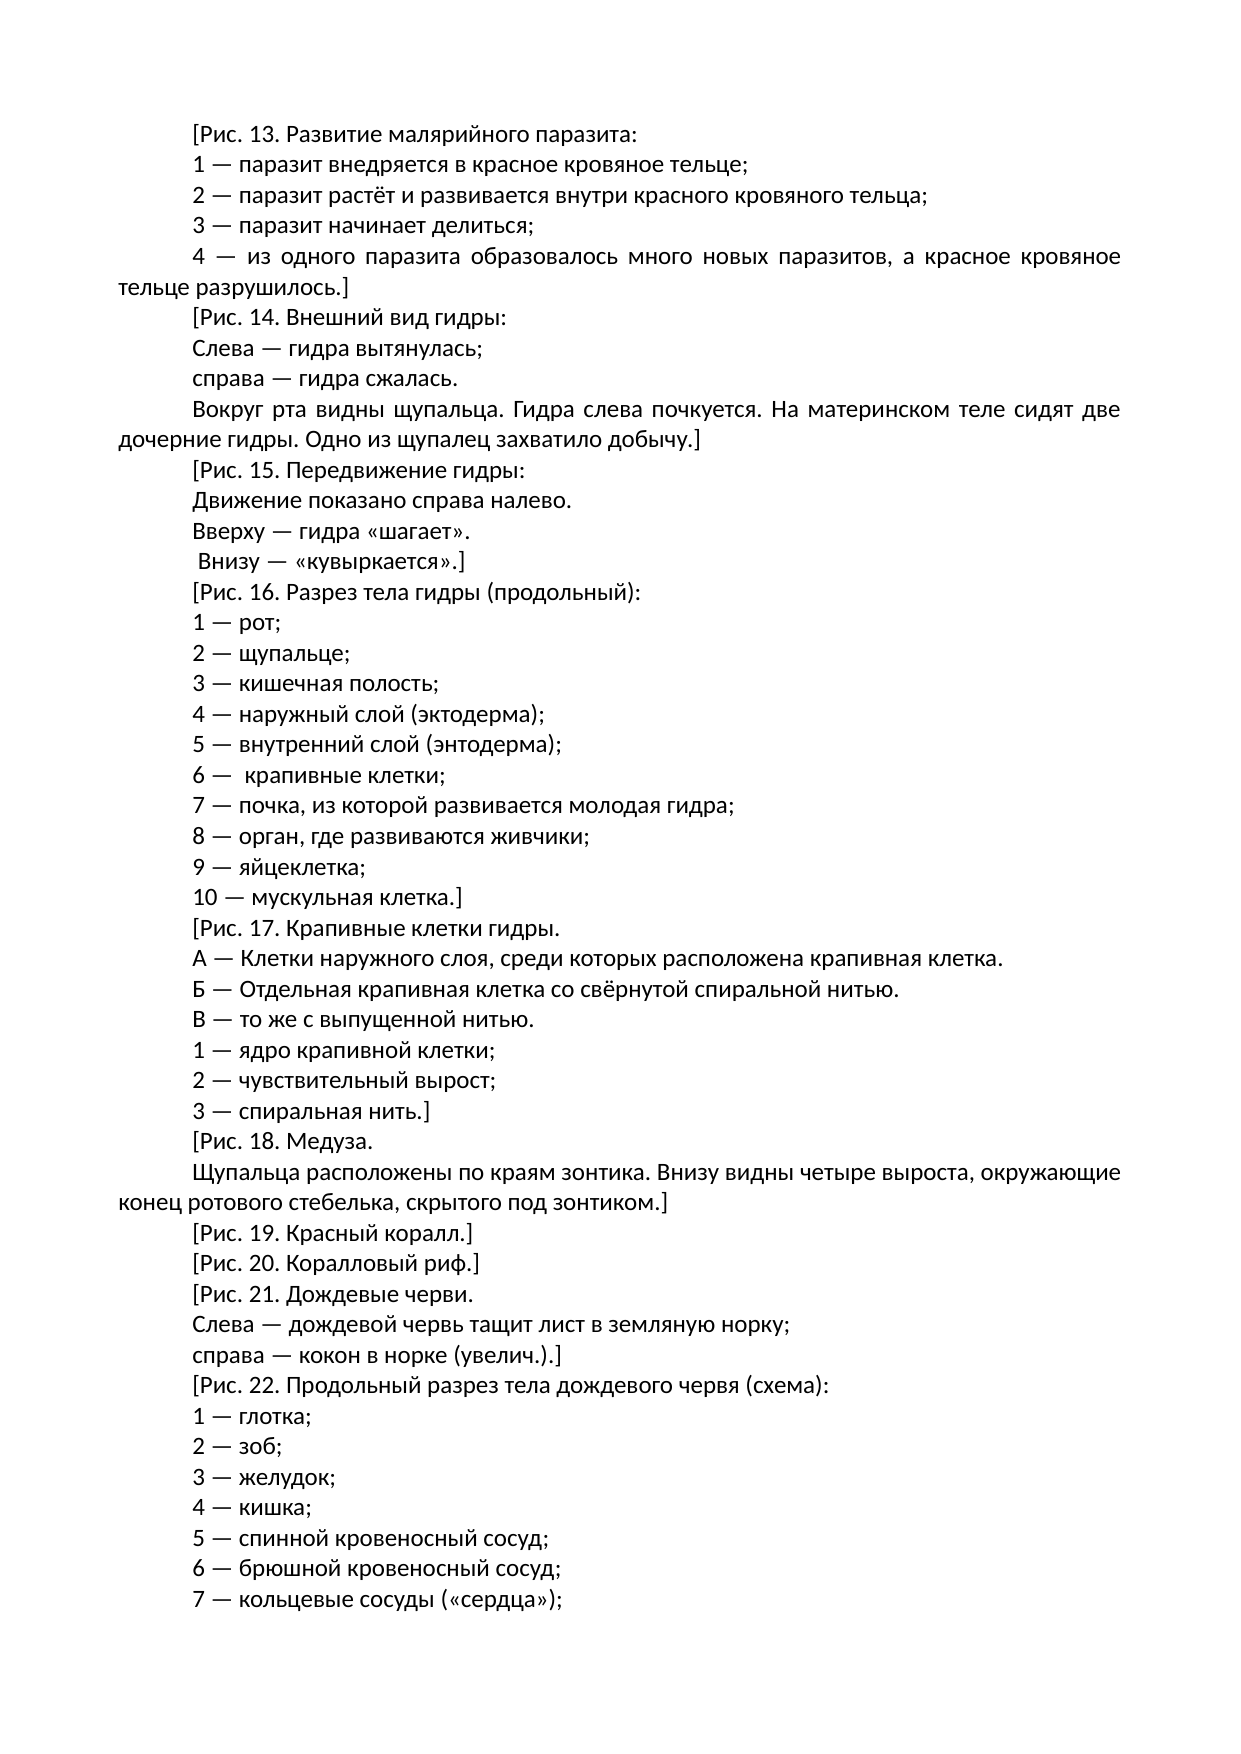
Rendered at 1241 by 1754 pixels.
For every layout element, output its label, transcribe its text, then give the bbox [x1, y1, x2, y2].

text 1 — ядро крапивной клетки; [118, 1034, 1122, 1064]
text 9 — яйцеклетка; [118, 851, 1122, 881]
text справа — гидра сжалась. [118, 362, 1122, 393]
text 6 — брюшной кровеносный сосуд; [118, 1553, 1122, 1583]
text [Рис. 15. Передвижение гидры: [118, 454, 1122, 484]
text 5 — внутренний слой (энтодерма); [118, 728, 1122, 759]
text [Рис. 16. Разрез тела гидры (продольный): [118, 576, 1122, 606]
text 1 — глотка; [118, 1400, 1122, 1431]
text [Рис. 20. Коралловый риф.] [118, 1247, 1122, 1278]
text [Рис. 22. Продольный разрез тела дождевого червя (схема): [118, 1369, 1122, 1400]
text 5 — спинной кровеносный сосуд; [118, 1522, 1122, 1553]
text справа — кокон в норке (увелич.).] [118, 1339, 1122, 1369]
text 1 — паразит внедряется в красное кровяное тельце; [118, 149, 1122, 179]
text Движение показано справа налево. [118, 484, 1122, 515]
text Внизу — «кувыркается».] [118, 545, 1122, 576]
text 10 — мускульная клетка.] [118, 881, 1122, 912]
text [Рис. 19. Красный коралл.] [118, 1217, 1122, 1247]
text [Рис. 17. Крапивные клетки гидры. [118, 912, 1122, 942]
text [Рис. 13. Развитие малярийного паразита: [118, 118, 1122, 149]
text 3 — паразит начинает делиться; [118, 210, 1122, 240]
text [Рис. 14. Внешний вид гидры: [118, 301, 1122, 332]
text 2 — чувствительный вырост; [118, 1064, 1122, 1095]
text [Рис. 18. Медуза. [118, 1125, 1122, 1156]
text 2 — щупальце; [118, 637, 1122, 667]
text 7 — почка, из которой развивается молодая гидра; [118, 789, 1122, 820]
text Вверху — гидра «шагает». [118, 515, 1122, 545]
text 4 — кишка; [118, 1492, 1122, 1522]
text Б — Отдельная крапивная клетка со свёрнутой спиральной нитью. [118, 973, 1122, 1003]
text 4 — из одного паразита образовалось много новых паразитов, а красное кровяное тельце разрушилось.] [118, 240, 1122, 301]
text 1 — рот; [118, 606, 1122, 637]
text Слева — дождевой червь тащит лист в земляную норку; [118, 1308, 1122, 1339]
text 8 — орган, где развиваются живчики; [118, 820, 1122, 851]
text 7 — кольцевые сосуды («сердца»); [118, 1583, 1122, 1614]
text 3 — желудок; [118, 1461, 1122, 1492]
text В — то же с выпущенной нитью. [118, 1003, 1122, 1034]
text Щупальца расположены по краям зонтика. Внизу видны четыре выроста, окружающие конец ротового стебелька, скрытого под зонтиком.] [118, 1156, 1122, 1217]
text 6 — крапивные клетки; [118, 759, 1122, 789]
text 4 — наружный слой (эктодерма); [118, 698, 1122, 728]
text 3 — кишечная полость; [118, 667, 1122, 698]
text [Рис. 21. Дождевые черви. [118, 1278, 1122, 1308]
text 2 — паразит растёт и развивается внутри красного кровяного тельца; [118, 179, 1122, 210]
text 3 — спиральная нить.] [118, 1095, 1122, 1125]
text А — Клетки наружного слоя, среди которых расположена крапивная клетка. [118, 942, 1122, 973]
text Слева — гидра вытянулась; [118, 332, 1122, 362]
text 2 — зоб; [118, 1431, 1122, 1461]
text Вокруг рта видны щупальца. Гидра слева почкуется. На материнском теле сидят две дочерние гидры. Одно из щупалец захватило добычу.] [118, 393, 1122, 454]
